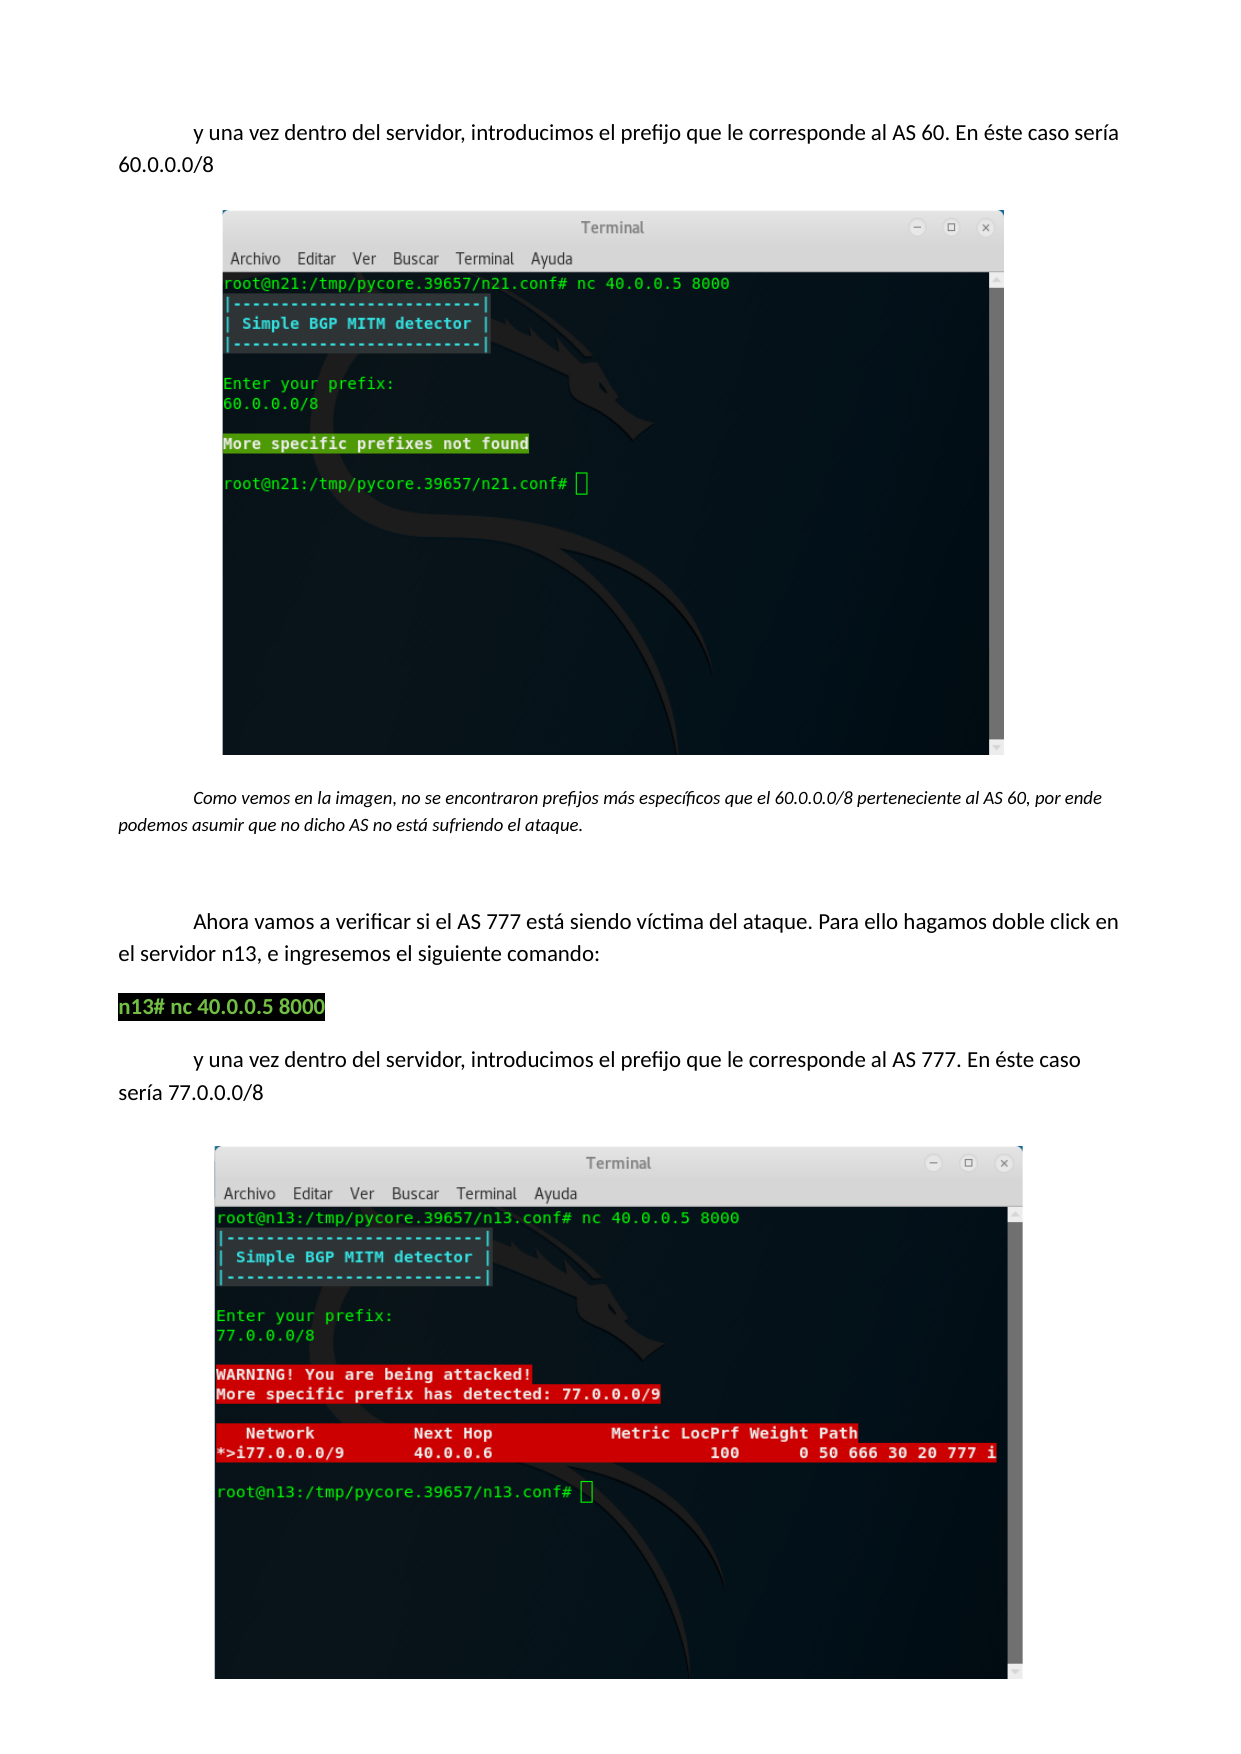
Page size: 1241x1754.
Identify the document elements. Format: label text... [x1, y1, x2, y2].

text n13# nc 40.0.0.5 8000 [118, 992, 1122, 1021]
text y una vez dentro del servidor, introducimos el prefijo que le corresponde al AS 60. En éste caso sería 60.0.0.0/8 [118, 118, 1122, 178]
text y una vez dentro del servidor, introducimos el prefijo que le corresponde al AS 777. En éste caso sería 77.0.0.0/8 [118, 1046, 1122, 1106]
picture [214, 1146, 1023, 1679]
text Como vemos en la imagen, no se encontraron prefijos más específicos que el 60.0.0.0/8 perteneciente al AS 60, por ende podemos asumir que no dicho AS no está sufriendo el ataque. [118, 787, 1122, 836]
text Ahora vamos a verificar si el AS 777 está siendo víctima del ataque. Para ello hagamos doble click en el servidor n13, e ingresemos el siguiente comando: [118, 907, 1122, 967]
picture [222, 210, 1004, 755]
